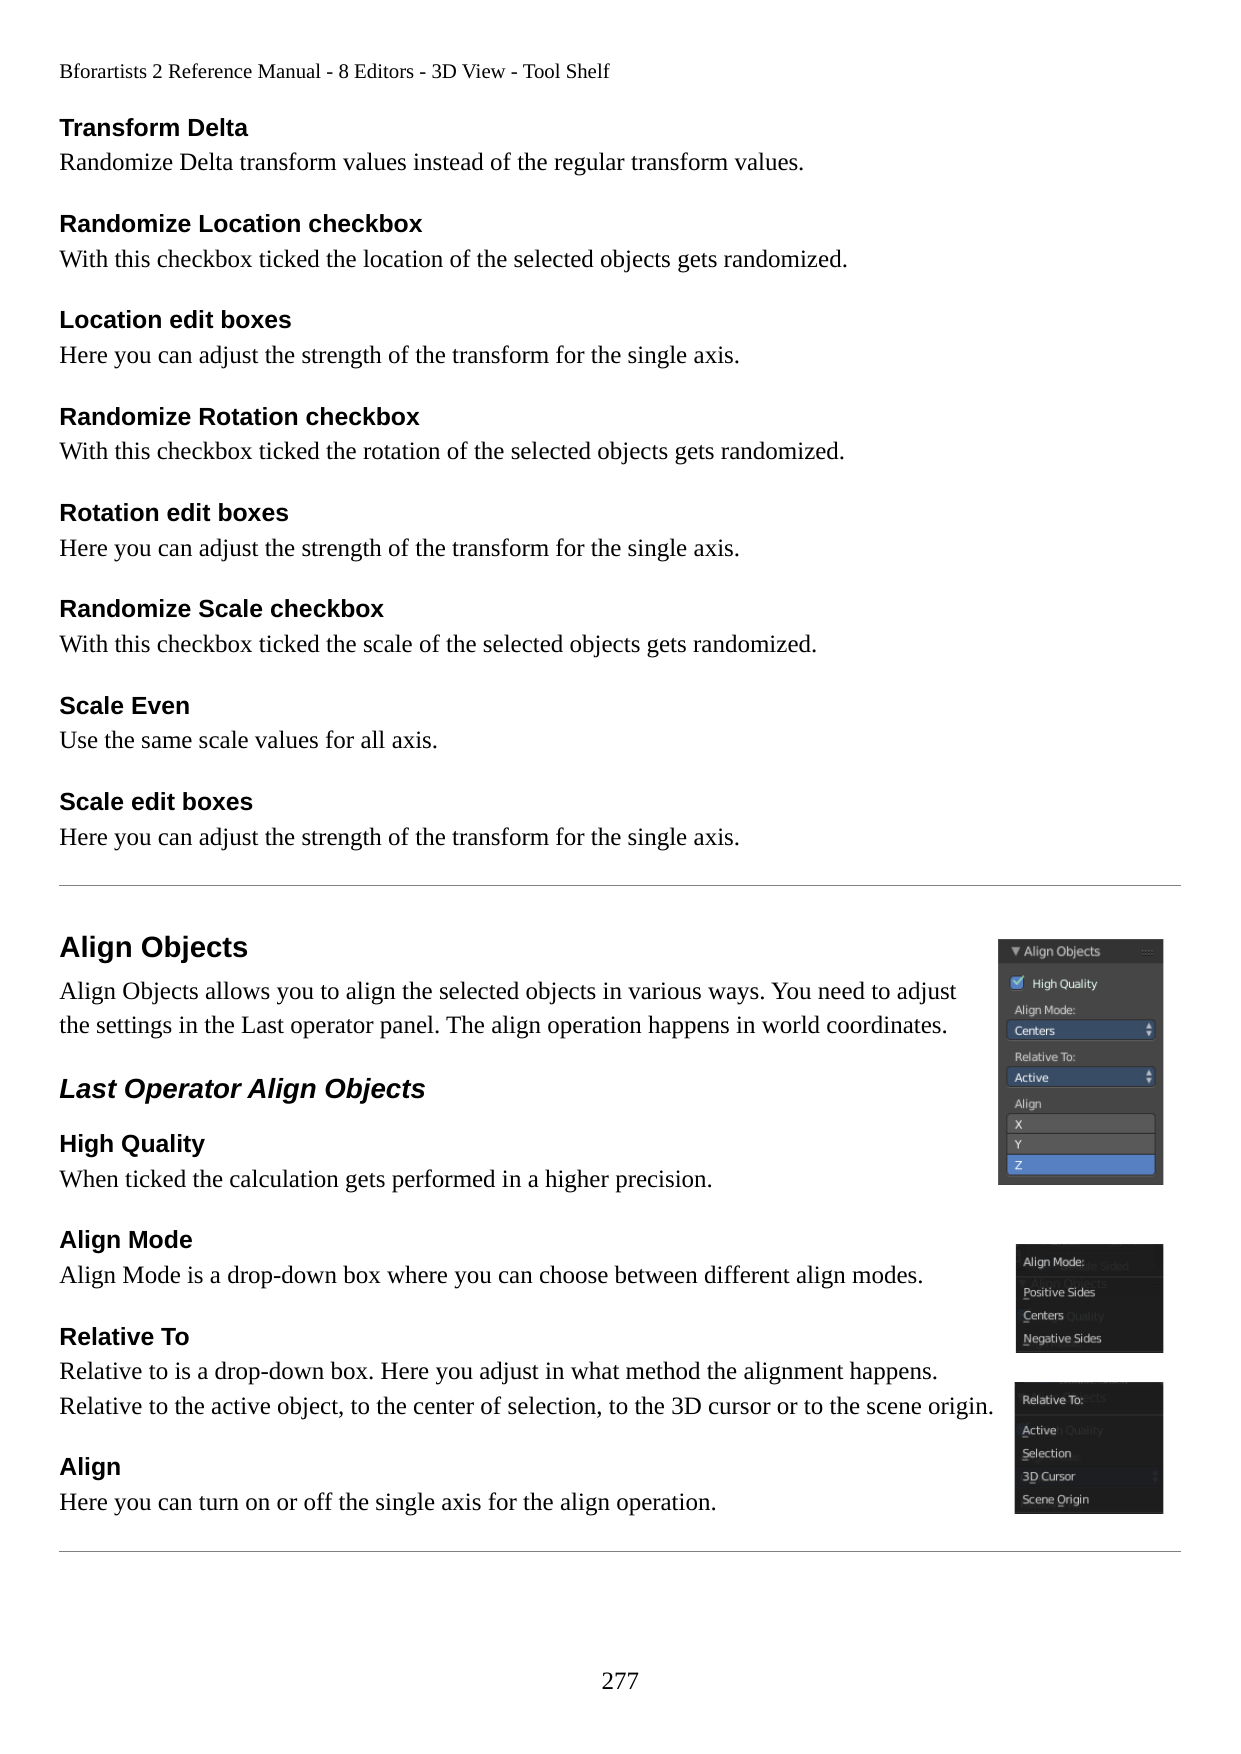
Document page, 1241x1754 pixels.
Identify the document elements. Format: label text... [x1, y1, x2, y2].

picture [1015, 1244, 1164, 1353]
subtitle Transform Delta [59, 113, 1181, 141]
text Randomize Delta transform values instead of the regular transform values. [59, 147, 1181, 176]
subtitle Last Operator Align Objects [59, 1072, 998, 1104]
text With this checkbox ticked the rotation of the selected objects gets randomized. [59, 436, 1181, 465]
subtitle Relative To [59, 1322, 1015, 1350]
subtitle High Quality [59, 1129, 998, 1157]
text Here you can adjust the strength of the transform for the single axis. [59, 822, 1181, 851]
text Relative to is a drop-down box. Here you adjust in what method the alignment happens. Relative to the active object, to the center of selection, to the 3D cursor or to the scene origin. [59, 1356, 1181, 1419]
text With this checkbox ticked the location of the selected objects gets randomized. [59, 244, 1181, 272]
text Here you can adjust the strength of the transform for the single axis. [59, 533, 1181, 562]
subtitle Scale edit boxes [59, 787, 1181, 816]
text Here you can turn on or off the single axis for the align operation. [59, 1487, 1181, 1516]
text Align Mode is a drop-down box where you can choose between different align modes. [59, 1260, 1015, 1289]
text Use the same scale values for all axis. [59, 726, 1181, 754]
picture [1014, 1382, 1164, 1514]
subtitle Scale Even [59, 691, 1181, 719]
subtitle Randomize Rotation checkbox [59, 402, 1181, 430]
text Here you can adjust the strength of the transform for the single axis. [59, 340, 1181, 369]
text When ticked the calculation gets performed in a higher precision. [59, 1164, 1181, 1192]
subtitle Randomize Location checkbox [59, 209, 1181, 237]
picture [998, 939, 1164, 1185]
subtitle [1164, 1072, 1181, 1104]
subtitle Rotation edit boxes [59, 498, 1181, 527]
subtitle Location edit boxes [59, 305, 1181, 334]
subtitle Align [59, 1452, 1014, 1481]
subtitle Align Mode [59, 1225, 1181, 1254]
subtitle [1164, 1129, 1181, 1157]
subtitle [1164, 1322, 1181, 1350]
text Align Objects allows you to align the selected objects in various ways. You need to adjust the settings in the Last operator panel. The align operation happens in world coordinates. [59, 976, 998, 1039]
subtitle [1164, 1452, 1181, 1481]
subtitle Randomize Scale checkbox [59, 594, 1181, 623]
text With this checkbox ticked the scale of the selected objects gets randomized. [59, 629, 1181, 658]
subtitle Align Objects [59, 930, 1181, 963]
